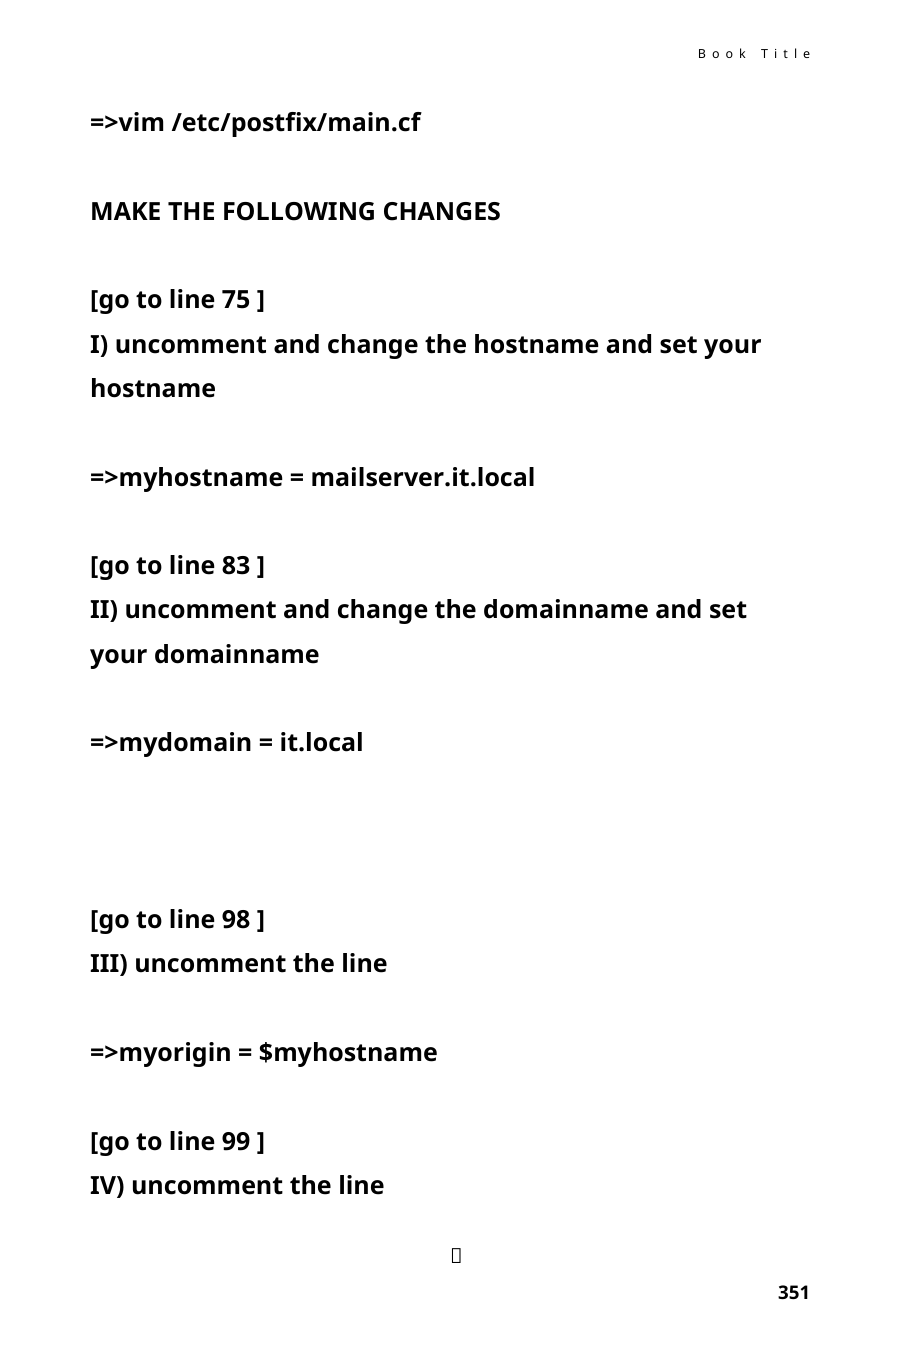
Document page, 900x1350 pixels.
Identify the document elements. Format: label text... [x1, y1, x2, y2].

text III) uncomment the line [90, 946, 810, 980]
text =>mydomain = it.local [90, 725, 810, 759]
text IV) uncomment the line [90, 1167, 810, 1202]
text [go to line 98 ] [90, 902, 810, 936]
text I) uncomment and change the hostname and set your hostname [90, 326, 810, 405]
text [go to line 83 ] [90, 548, 810, 582]
text =>myhostname = mailserver.it.local [90, 459, 810, 493]
text [go to line 99 ] [90, 1123, 810, 1157]
text MAKE THE FOLLOWING CHANGES [90, 193, 810, 228]
text =>vim /etc/postfix/main.cf [90, 105, 810, 139]
text II) uncomment and change the domainname and set your domainname [90, 592, 810, 670]
text [go to line 75 ] [90, 282, 810, 316]
text =>myorigin = $myhostname [90, 1035, 810, 1069]
